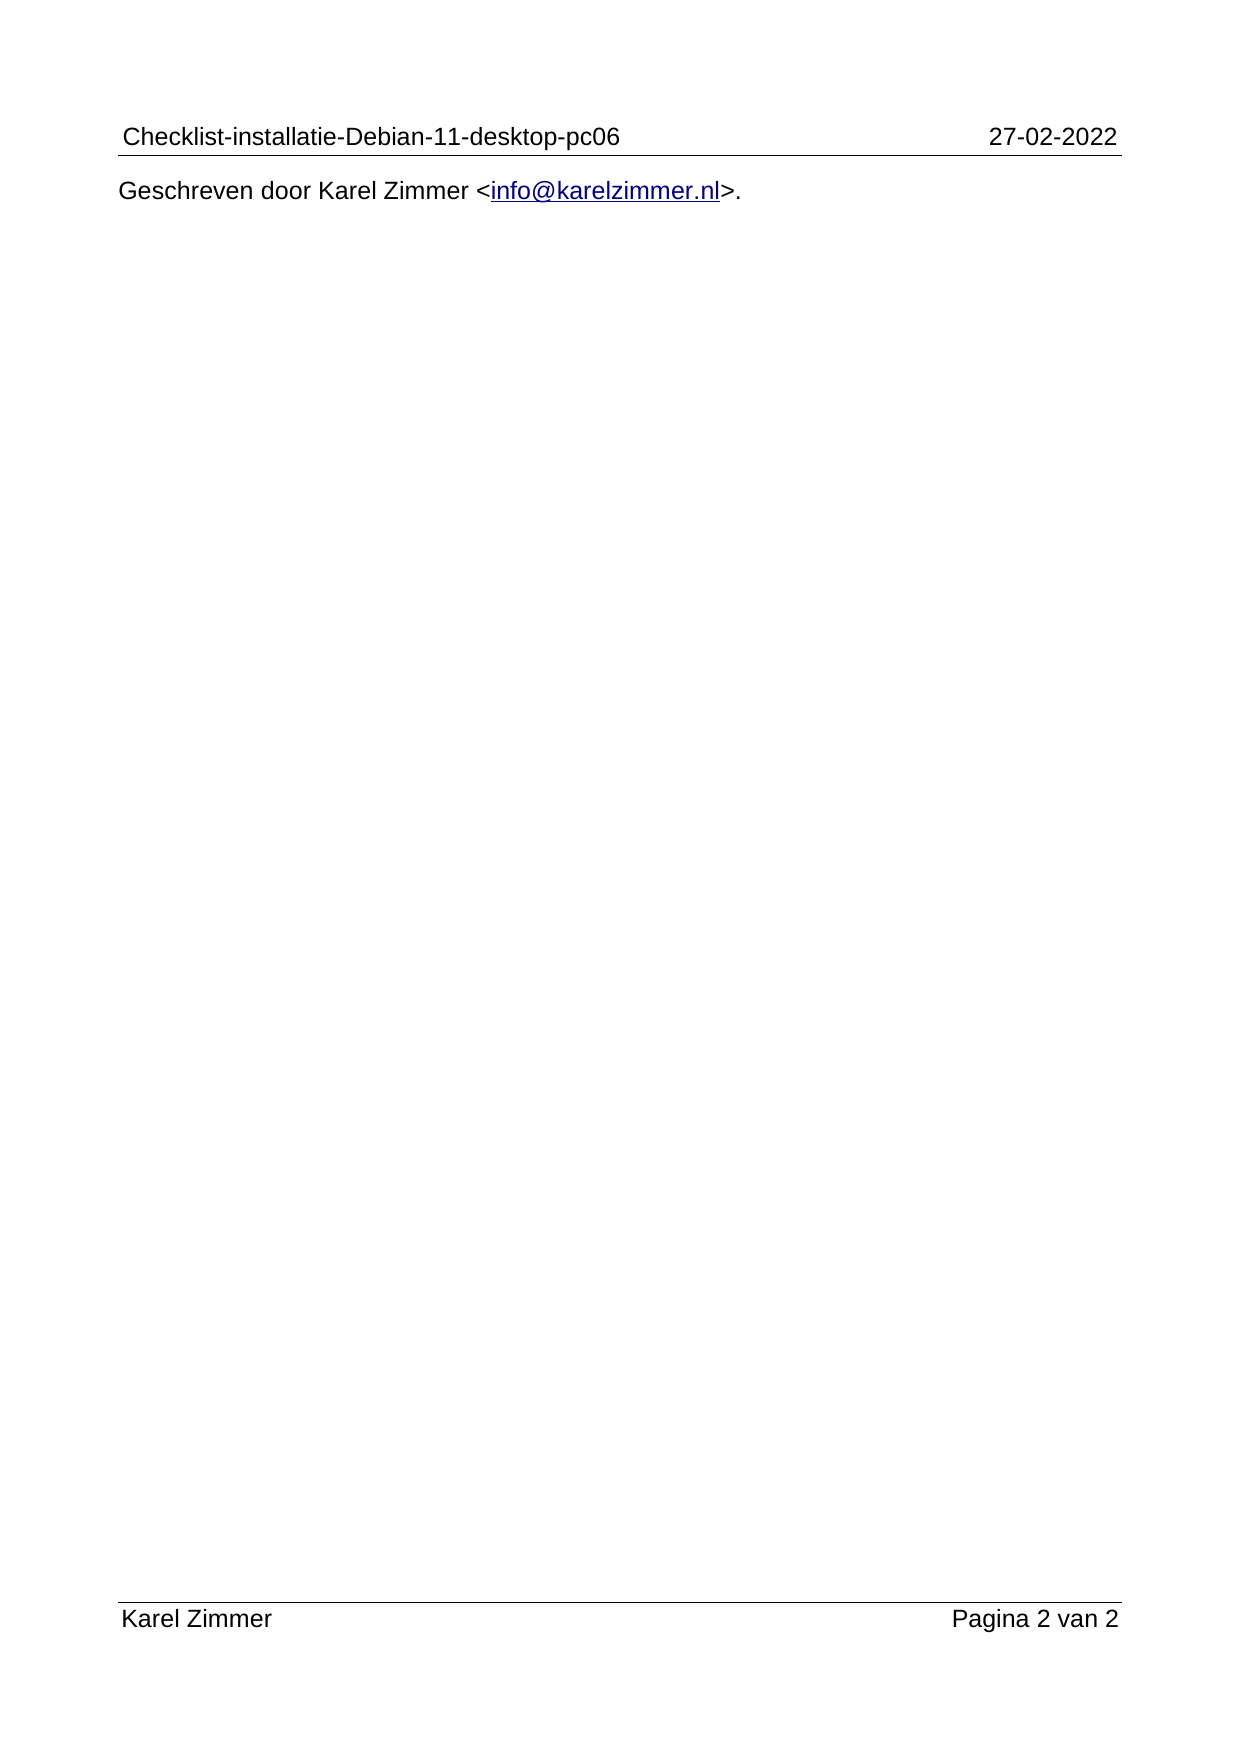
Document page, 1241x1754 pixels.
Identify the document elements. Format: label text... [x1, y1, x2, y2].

text Geschreven door Karel Zimmer <info@karelzimmer.nl>. [118, 177, 1122, 205]
